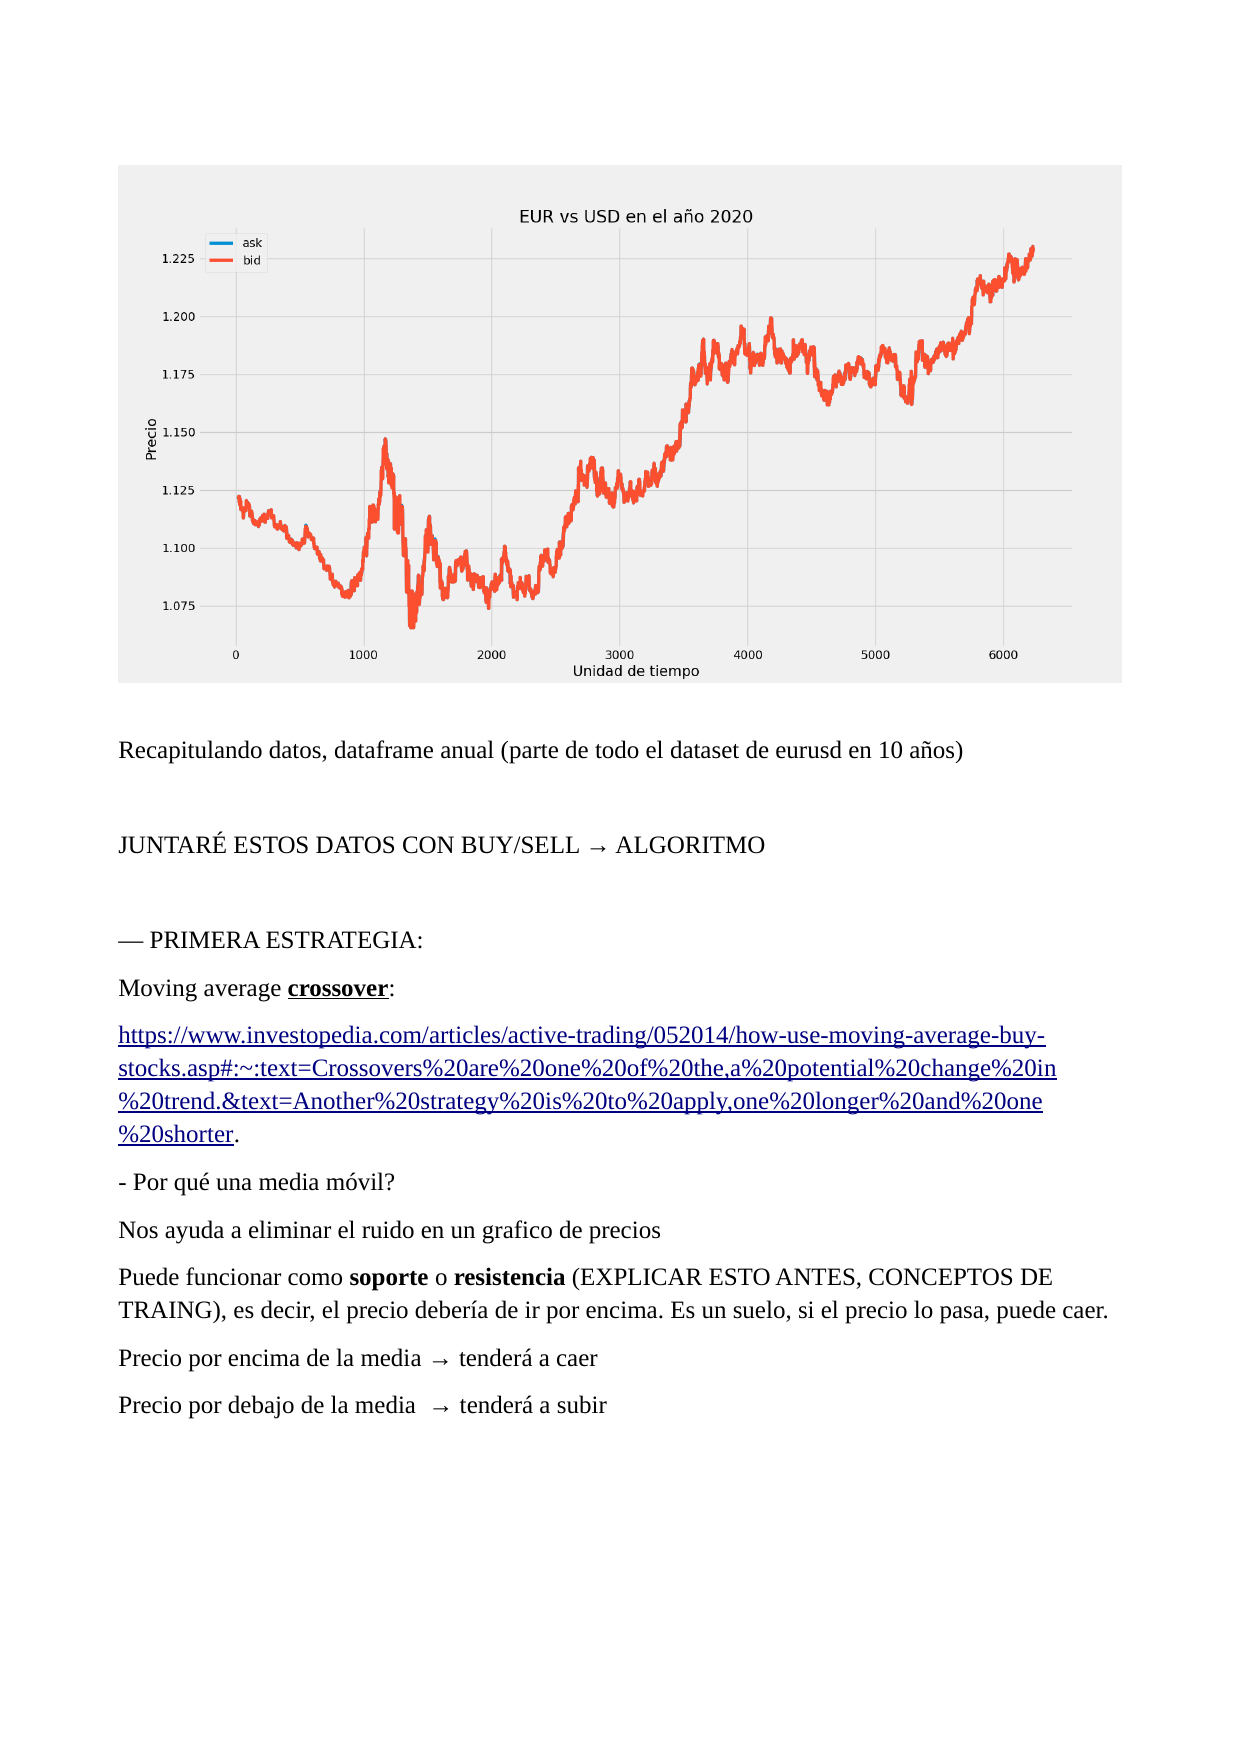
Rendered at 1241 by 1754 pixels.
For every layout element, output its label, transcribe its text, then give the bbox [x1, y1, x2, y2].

text Precio por debajo de la media → tenderá a subir [118, 1391, 1122, 1419]
text Precio por encima de la media → tenderá a caer [118, 1343, 1122, 1372]
text JUNTARÉ ESTOS DATOS CON BUY/SELL → ALGORITMO [118, 830, 1122, 859]
text — PRIMERA ESTRATEGIA: [118, 925, 1122, 954]
text https://www.investopedia.com/articles/active-trading/052014/how-use-moving-average-buy-stocks.asp#:~:text=Crossovers%20are%20one%20of%20the,a%20potential%20change%20in%20trend.&text=Another%20strategy%20is%20to%20apply,one%20longer%20and%20one%20shorter. [118, 1020, 1122, 1148]
text Puede funcionar como soporte o resistencia (EXPLICAR ESTO ANTES, CONCEPTOS DE TRAING), es decir, el precio debería de ir por encima. Es un suelo, si el precio lo pasa, puede caer. [118, 1262, 1122, 1324]
text Nos ayuda a eliminar el ruido en un grafico de precios [118, 1215, 1122, 1243]
picture [118, 165, 1123, 683]
text Moving average crossover: [118, 973, 1122, 1002]
text - Por qué una media móvil? [118, 1167, 1122, 1196]
text Recapitulando datos, dataframe anual (parte de todo el dataset de eurusd en 10 años) [118, 735, 1122, 763]
